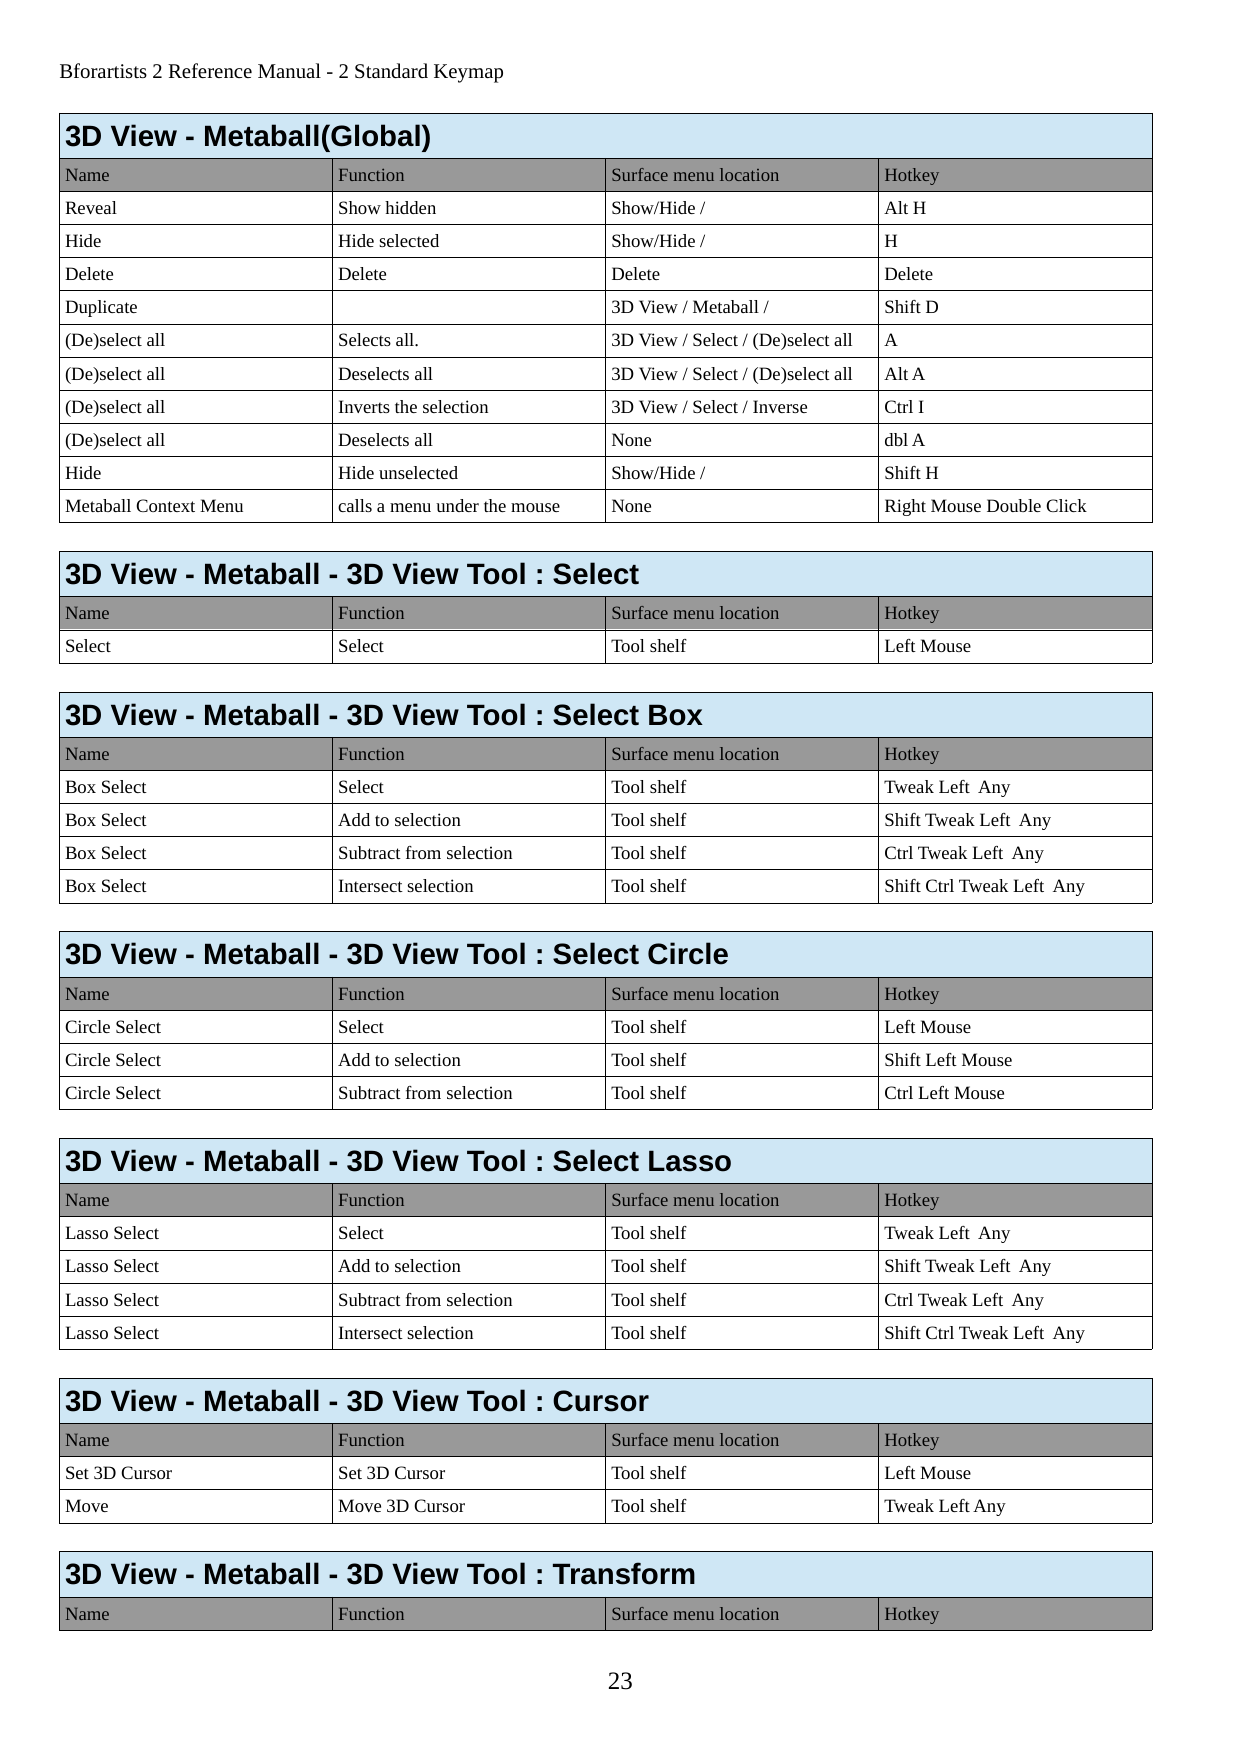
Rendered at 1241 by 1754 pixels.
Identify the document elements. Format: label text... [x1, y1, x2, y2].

table_cell Tweak Left Any [879, 1217, 1152, 1249]
table_cell None [606, 490, 878, 522]
table_cell Surface menu location [606, 738, 878, 770]
table_cell Tool shelf [606, 1317, 878, 1349]
table_cell Subtract from selection [333, 1077, 605, 1109]
table_cell Hide unselected [333, 457, 605, 489]
table_cell Subtract from selection [333, 837, 605, 869]
table_cell Shift Left Mouse [879, 1044, 1152, 1076]
table_cell Selects all. [333, 325, 605, 357]
table_cell Hide [60, 457, 332, 489]
table_cell Metaball Context Menu [60, 490, 332, 522]
table_cell Name [60, 738, 332, 770]
table_cell Add to selection [333, 1044, 605, 1076]
table_cell Circle Select [60, 1011, 332, 1043]
table_cell Alt A [879, 358, 1152, 390]
table_cell (De)select all [60, 325, 332, 357]
table_cell Function [333, 1598, 605, 1630]
table_cell Hotkey [879, 978, 1152, 1010]
table_cell Lasso Select [60, 1284, 332, 1316]
table_cell Function [333, 978, 605, 1010]
table_cell Lasso Select [60, 1317, 332, 1349]
table_cell 3D View / Select / Inverse [606, 391, 878, 423]
table_cell Shift D [879, 291, 1152, 323]
table_cell Box Select [60, 870, 332, 902]
table_cell Tool shelf [606, 1011, 878, 1043]
table_cell Name [60, 978, 332, 1010]
table_cell Intersect selection [333, 870, 605, 902]
table_cell Function [333, 159, 605, 191]
table_cell Circle Select [60, 1077, 332, 1109]
table_cell Ctrl Tweak Left Any [879, 837, 1152, 869]
table_cell Tweak Left Any [879, 1490, 1152, 1522]
table_cell Delete [879, 258, 1152, 290]
table_cell Name [60, 1184, 332, 1216]
table_cell Select [333, 771, 605, 803]
table_cell Hotkey [879, 1424, 1152, 1456]
table_cell Tool shelf [606, 1457, 878, 1489]
table_cell Left Mouse [879, 631, 1152, 663]
table_cell Reveal [60, 192, 332, 224]
table_cell Lasso Select [60, 1217, 332, 1249]
table_cell Show/Hide / [606, 457, 878, 489]
table_cell Name [60, 1424, 332, 1456]
table_cell Function [333, 1424, 605, 1456]
table_cell Tool shelf [606, 1251, 878, 1283]
table_cell Surface menu location [606, 159, 878, 191]
table_cell Circle Select [60, 1044, 332, 1076]
table_cell Deselects all [333, 424, 605, 456]
table_cell Left Mouse [879, 1011, 1152, 1043]
table_cell Tool shelf [606, 1077, 878, 1109]
table_cell Left Mouse [879, 1457, 1152, 1489]
table_header 3D View - Metaball - 3D View Tool : Select [60, 552, 1152, 596]
table_cell Function [333, 597, 605, 629]
table_cell Set 3D Cursor [333, 1457, 605, 1489]
table_cell Shift Tweak Left Any [879, 1251, 1152, 1283]
table_cell Hotkey [879, 597, 1152, 629]
table_header 3D View - Metaball(Global) [60, 114, 1152, 158]
table_cell 3D View / Select / (De)select all [606, 325, 878, 357]
table_cell Surface menu location [606, 1598, 878, 1630]
table_cell (De)select all [60, 424, 332, 456]
table_cell Ctrl Left Mouse [879, 1077, 1152, 1109]
table_cell Move [60, 1490, 332, 1522]
table_cell Surface menu location [606, 978, 878, 1010]
table_cell Select [333, 631, 605, 663]
table_cell Move 3D Cursor [333, 1490, 605, 1522]
table_header 3D View - Metaball - 3D View Tool : Cursor [60, 1379, 1152, 1423]
table_cell Hotkey [879, 159, 1152, 191]
table_cell calls a menu under the mouse [333, 490, 605, 522]
table_cell Show/Hide / [606, 225, 878, 257]
table_cell Add to selection [333, 1251, 605, 1283]
table_cell Tool shelf [606, 1217, 878, 1249]
table_header 3D View - Metaball - 3D View Tool : Select Box [60, 693, 1152, 737]
table_cell Shift Ctrl Tweak Left Any [879, 1317, 1152, 1349]
table_cell Surface menu location [606, 1184, 878, 1216]
table_cell Box Select [60, 837, 332, 869]
table_cell Select [60, 631, 332, 663]
table_cell 3D View / Metaball / [606, 291, 878, 323]
table_cell H [879, 225, 1152, 257]
table_cell Set 3D Cursor [60, 1457, 332, 1489]
table_cell Subtract from selection [333, 1284, 605, 1316]
table_cell Tweak Left Any [879, 771, 1152, 803]
table_cell Hotkey [879, 1598, 1152, 1630]
table_cell Inverts the selection [333, 391, 605, 423]
table_cell Function [333, 738, 605, 770]
table_cell Hotkey [879, 1184, 1152, 1216]
table_cell Hotkey [879, 738, 1152, 770]
table_header 3D View - Metaball - 3D View Tool : Transform [60, 1552, 1152, 1597]
table_cell Tool shelf [606, 1044, 878, 1076]
table_cell Delete [333, 258, 605, 290]
table_cell Tool shelf [606, 1284, 878, 1316]
table_cell Select [333, 1217, 605, 1249]
table_cell Tool shelf [606, 631, 878, 663]
table_cell Show hidden [333, 192, 605, 224]
table_cell [333, 291, 605, 323]
table_cell Surface menu location [606, 597, 878, 629]
table_cell dbl A [879, 424, 1152, 456]
table_cell Delete [606, 258, 878, 290]
table_cell Add to selection [333, 804, 605, 836]
table_cell Tool shelf [606, 804, 878, 836]
table_cell Delete [60, 258, 332, 290]
table_cell Shift H [879, 457, 1152, 489]
table_cell 3D View / Select / (De)select all [606, 358, 878, 390]
table_cell Surface menu location [606, 1424, 878, 1456]
table_cell Tool shelf [606, 771, 878, 803]
table_cell Shift Tweak Left Any [879, 804, 1152, 836]
table_cell Tool shelf [606, 837, 878, 869]
table_cell Hide [60, 225, 332, 257]
table_header 3D View - Metaball - 3D View Tool : Select Circle [60, 932, 1152, 977]
table_cell Tool shelf [606, 1490, 878, 1522]
table_header 3D View - Metaball - 3D View Tool : Select Lasso [60, 1139, 1152, 1183]
table_cell Hide selected [333, 225, 605, 257]
table_cell None [606, 424, 878, 456]
table_cell Right Mouse Double Click [879, 490, 1152, 522]
table_cell Select [333, 1011, 605, 1043]
table_cell Shift Ctrl Tweak Left Any [879, 870, 1152, 902]
table_cell Duplicate [60, 291, 332, 323]
table_cell (De)select all [60, 391, 332, 423]
table_cell Name [60, 159, 332, 191]
table_cell Deselects all [333, 358, 605, 390]
table_cell Name [60, 1598, 332, 1630]
table_cell Show/Hide / [606, 192, 878, 224]
table_cell Intersect selection [333, 1317, 605, 1349]
table_cell Function [333, 1184, 605, 1216]
table_cell (De)select all [60, 358, 332, 390]
table_cell Box Select [60, 771, 332, 803]
table_cell A [879, 325, 1152, 357]
table_cell Lasso Select [60, 1251, 332, 1283]
table_cell Name [60, 597, 332, 629]
table_cell Alt H [879, 192, 1152, 224]
table_cell Box Select [60, 804, 332, 836]
table_cell Ctrl I [879, 391, 1152, 423]
table_cell Tool shelf [606, 870, 878, 902]
table_cell Ctrl Tweak Left Any [879, 1284, 1152, 1316]
